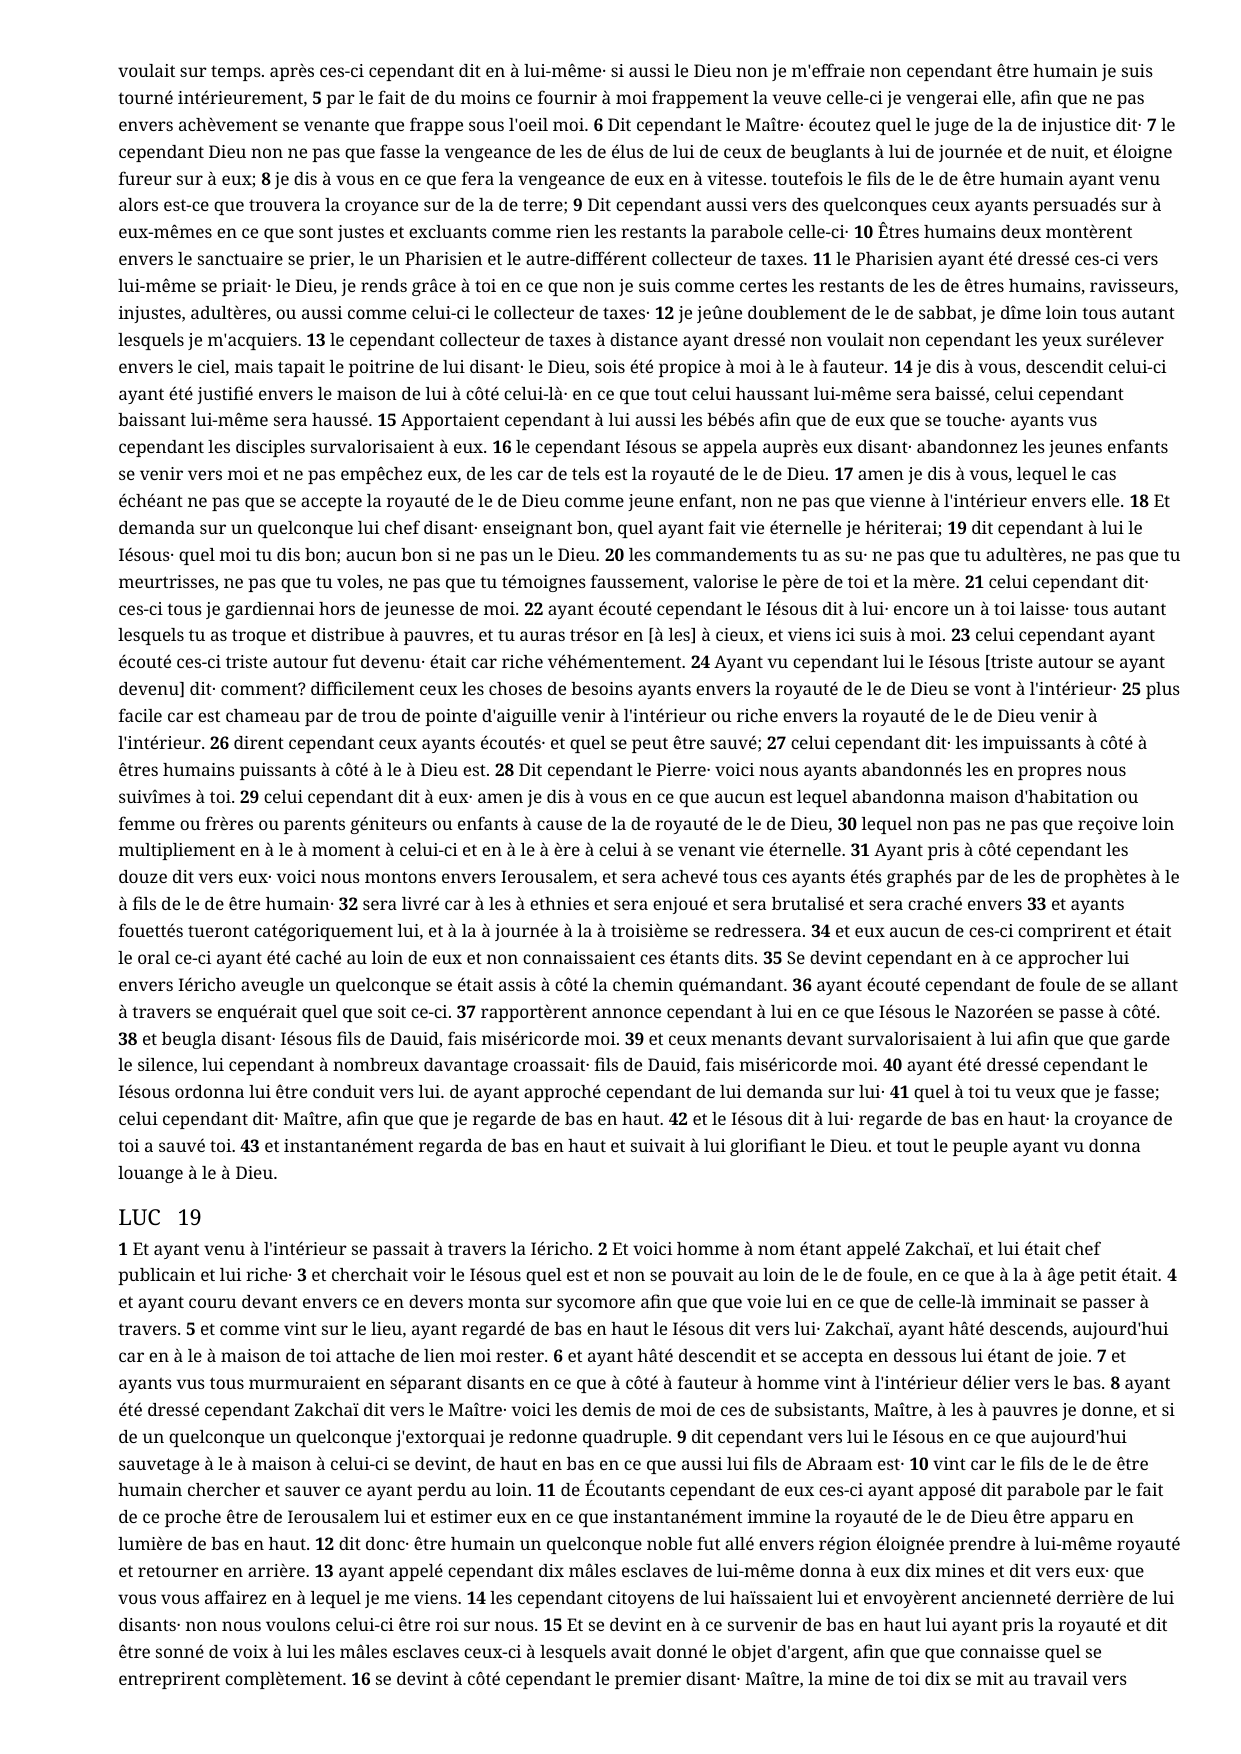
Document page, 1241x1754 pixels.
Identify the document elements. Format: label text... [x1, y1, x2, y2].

text voulait sur temps. après ces-ci cependant dit en à lui-même· si aussi le Dieu non je m'effraie non cependant être humain je suis tourné intérieurement, 5 par le fait de du moins ce fournir à moi frappement la veuve celle-ci je vengerai elle, afin que ne pas envers achèvement se venante que frappe sous l'oeil moi. 6 Dit cependant le Maître· écoutez quel le juge de la de injustice dit· 7 le cependant Dieu non ne pas que fasse la vengeance de les de élus de lui de ceux de beuglants à lui de journée et de nuit, et éloigne fureur sur à eux; 8 je dis à vous en ce que fera la vengeance de eux en à vitesse. toutefois le fils de le de être humain ayant venu alors est-ce que trouvera la croyance sur de la de terre; 9 Dit cependant aussi vers des quelconques ceux ayants persuadés sur à eux-mêmes en ce que sont justes et excluants comme rien les restants la parabole celle-ci· 10 Êtres humains deux montèrent envers le sanctuaire se prier, le un Pharisien et le autre-différent collecteur de taxes. 11 le Pharisien ayant été dressé ces-ci vers lui-même se priait· le Dieu, je rends grâce à toi en ce que non je suis comme certes les restants de les de êtres humains, ravisseurs, injustes, adultères, ou aussi comme celui-ci le collecteur de taxes· 12 je jeûne doublement de le de sabbat, je dîme loin tous autant lesquels je m'acquiers. 13 le cependant collecteur de taxes à distance ayant dressé non voulait non cependant les yeux surélever envers le ciel, mais tapait le poitrine de lui disant· le Dieu, sois été propice à moi à le à fauteur. 14 je dis à vous, descendit celui-ci ayant été justifié envers le maison de lui à côté celui-là· en ce que tout celui haussant lui-même sera baissé, celui cependant baissant lui-même sera haussé. 15 Apportaient cependant à lui aussi les bébés afin que de eux que se touche· ayants vus cependant les disciples survalorisaient à eux. 16 le cependant Iésous se appela auprès eux disant· abandonnez les jeunes enfants se venir vers moi et ne pas empêchez eux, de les car de tels est la royauté de le de Dieu. 17 amen je dis à vous, lequel le cas échéant ne pas que se accepte la royauté de le de Dieu comme jeune enfant, non ne pas que vienne à l'intérieur envers elle. 18 Et demanda sur un quelconque lui chef disant· enseignant bon, quel ayant fait vie éternelle je hériterai; 19 dit cependant à lui le Iésous· quel moi tu dis bon; aucun bon si ne pas un le Dieu. 20 les commandements tu as su· ne pas que tu adultères, ne pas que tu meurtrisses, ne pas que tu voles, ne pas que tu témoignes faussement, valorise le père de toi et la mère. 21 celui cependant dit· ces-ci tous je gardiennai hors de jeunesse de moi. 22 ayant écouté cependant le Iésous dit à lui· encore un à toi laisse· tous autant lesquels tu as troque et distribue à pauvres, et tu auras trésor en [à les] à cieux, et viens ici suis à moi. 23 celui cependant ayant écouté ces-ci triste autour fut devenu· était car riche véhémentement. 24 Ayant vu cependant lui le Iésous [triste autour se ayant devenu] dit· comment? difficilement ceux les choses de besoins ayants envers la royauté de le de Dieu se vont à l'intérieur· 25 plus facile car est chameau par de trou de pointe d'aiguille venir à l'intérieur ou riche envers la royauté de le de Dieu venir à l'intérieur. 26 dirent cependant ceux ayants écoutés· et quel se peut être sauvé; 27 celui cependant dit· les impuissants à côté à êtres humains puissants à côté à le à Dieu est. 28 Dit cependant le Pierre· voici nous ayants abandonnés les en propres nous suivîmes à toi. 29 celui cependant dit à eux· amen je dis à vous en ce que aucun est lequel abandonna maison d'habitation ou femme ou frères ou parents géniteurs ou enfants à cause de la de royauté de le de Dieu, 30 lequel non pas ne pas que reçoive loin multipliement en à le à moment à celui-ci et en à le à ère à celui à se venant vie éternelle. 31 Ayant pris à côté cependant les douze dit vers eux· voici nous montons envers Ierousalem, et sera achevé tous ces ayants étés graphés par de les de prophètes à le à fils de le de être humain· 32 sera livré car à les à ethnies et sera enjoué et sera brutalisé et sera craché envers 33 et ayants fouettés tueront catégoriquement lui, et à la à journée à la à troisième se redressera. 34 et eux aucun de ces-ci comprirent et était le oral ce-ci ayant été caché au loin de eux et non connaissaient ces étants dits. 35 Se devint cependant en à ce approcher lui envers Iéricho aveugle un quelconque se était assis à côté la chemin quémandant. 36 ayant écouté cependant de foule de se allant à travers se enquérait quel que soit ce-ci. 37 rapportèrent annonce cependant à lui en ce que Iésous le Nazoréen se passe à côté. 38 et beugla disant· Iésous fils de Dauid, fais miséricorde moi. 39 et ceux menants devant survalorisaient à lui afin que que garde le silence, lui cependant à nombreux davantage croassait· fils de Dauid, fais miséricorde moi. 40 ayant été dressé cependant le Iésous ordonna lui être conduit vers lui. de ayant approché cependant de lui demanda sur lui· 41 quel à toi tu veux que je fasse; celui cependant dit· Maître, afin que que je regarde de bas en haut. 42 et le Iésous dit à lui· regarde de bas en haut· la croyance de toi a sauvé toi. 43 et instantanément regarda de bas en haut et suivait à lui glorifiant le Dieu. et tout le peuple ayant vu donna louange à le à Dieu. [118, 59, 1181, 1184]
text LUC 19 [118, 1202, 1181, 1232]
text 1 Et ayant venu à l'intérieur se passait à travers la Iéricho. 2 Et voici homme à nom étant appelé Zakchaï, et lui était chef publicain et lui riche· 3 et cherchait voir le Iésous quel est et non se pouvait au loin de le de foule, en ce que à la à âge petit était. 4 et ayant couru devant envers ce en devers monta sur sycomore afin que que voie lui en ce que de celle-là imminait se passer à travers. 5 et comme vint sur le lieu, ayant regardé de bas en haut le Iésous dit vers lui· Zakchaï, ayant hâté descends, aujourd'hui car en à le à maison de toi attache de lien moi rester. 6 et ayant hâté descendit et se accepta en dessous lui étant de joie. 7 et ayants vus tous murmuraient en séparant disants en ce que à côté à fauteur à homme vint à l'intérieur délier vers le bas. 8 ayant été dressé cependant Zakchaï dit vers le Maître· voici les demis de moi de ces de subsistants, Maître, à les à pauvres je donne, et si de un quelconque un quelconque j'extorquai je redonne quadruple. 9 dit cependant vers lui le Iésous en ce que aujourd'hui sauvetage à le à maison à celui-ci se devint, de haut en bas en ce que aussi lui fils de Abraam est· 10 vint car le fils de le de être humain chercher et sauver ce ayant perdu au loin. 11 de Écoutants cependant de eux ces-ci ayant apposé dit parabole par le fait de ce proche être de Ierousalem lui et estimer eux en ce que instantanément immine la royauté de le de Dieu être apparu en lumière de bas en haut. 12 dit donc· être humain un quelconque noble fut allé envers région éloignée prendre à lui-même royauté et retourner en arrière. 13 ayant appelé cependant dix mâles esclaves de lui-même donna à eux dix mines et dit vers eux· que vous vous affairez en à lequel je me viens. 14 les cependant citoyens de lui haïssaient lui et envoyèrent ancienneté derrière de lui disants· non nous voulons celui-ci être roi sur nous. 15 Et se devint en à ce survenir de bas en haut lui ayant pris la royauté et dit être sonné de voix à lui les mâles esclaves ceux-ci à lesquels avait donné le objet d'argent, afin que que connaisse quel se entreprirent complètement. 16 se devint à côté cependant le premier disant· Maître, la mine de toi dix se mit au travail vers [118, 1237, 1181, 1690]
